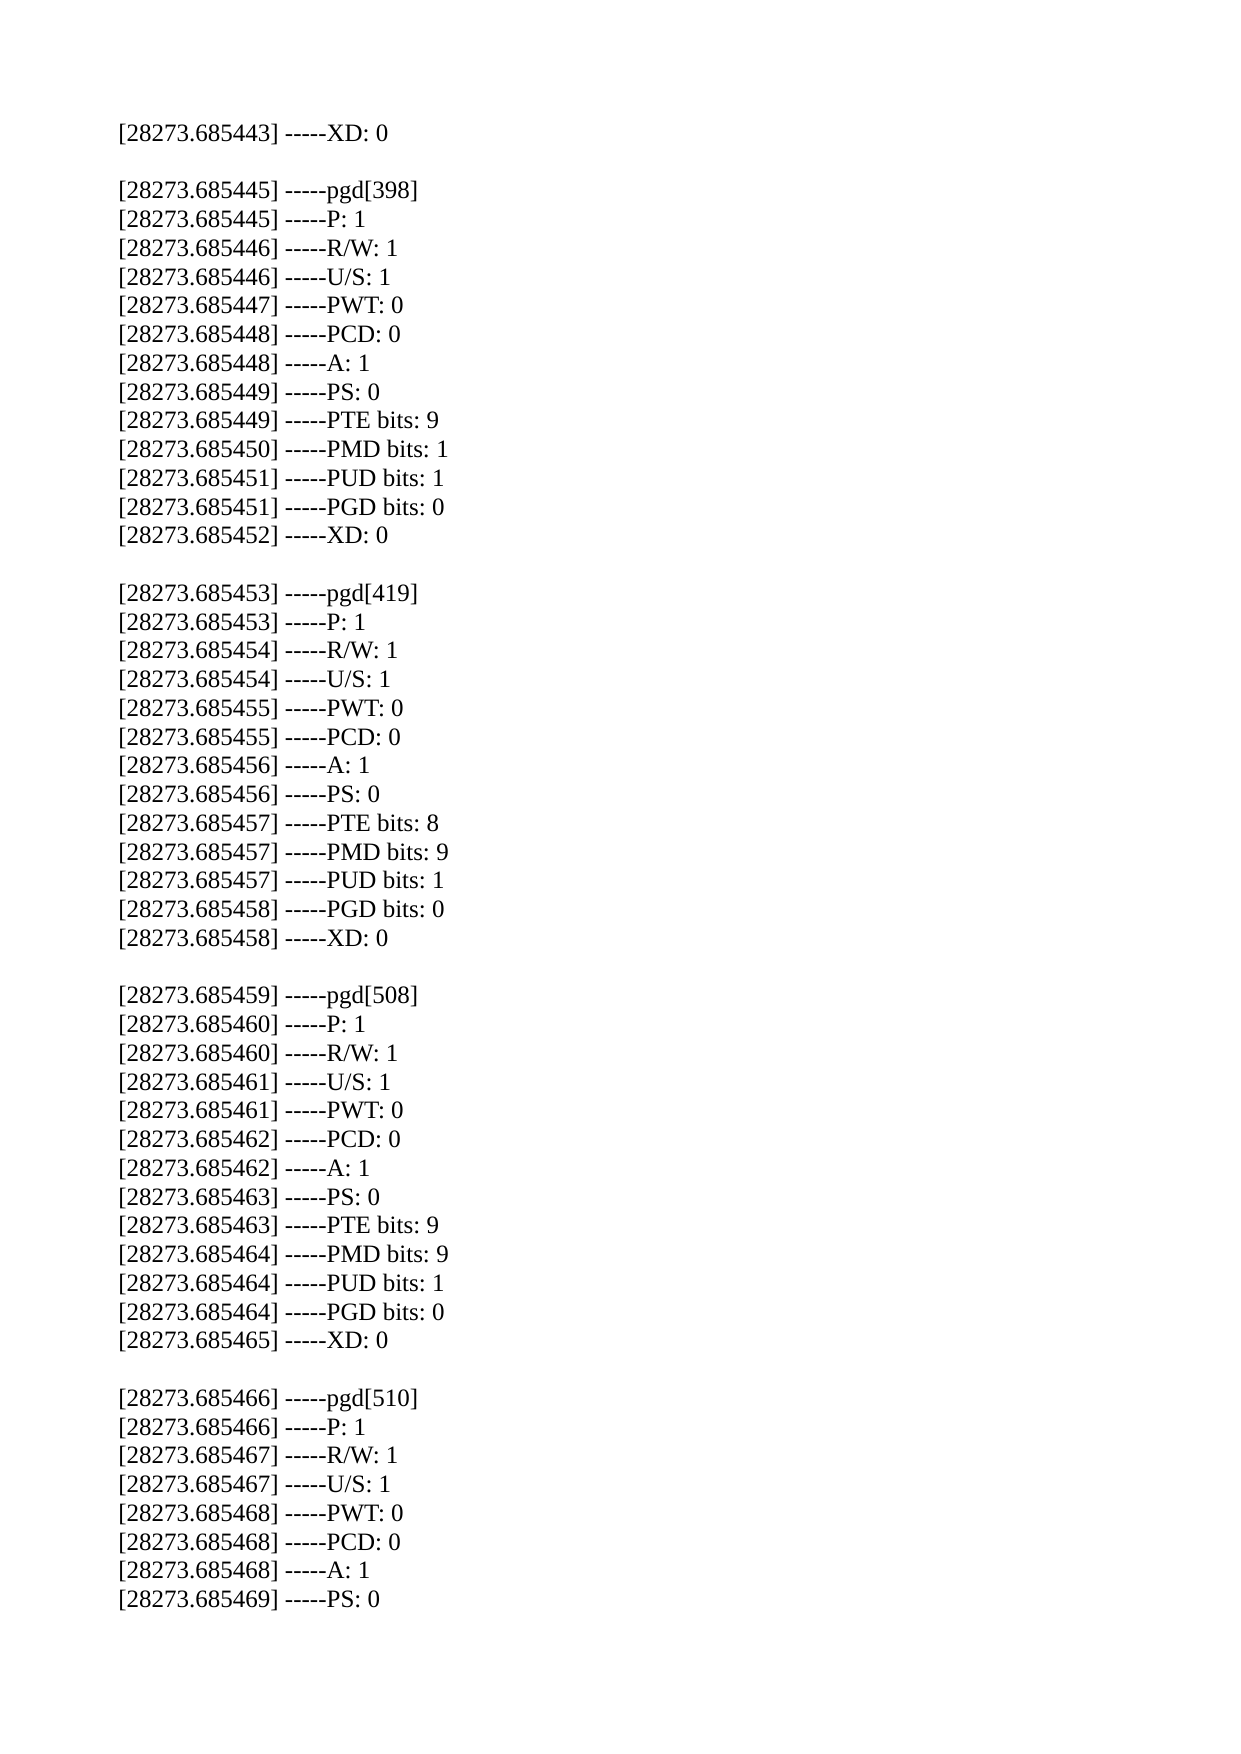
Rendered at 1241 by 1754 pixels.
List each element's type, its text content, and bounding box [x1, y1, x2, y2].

text [28273.685455] -----PWT: 0 [118, 693, 1122, 722]
text [28273.685457] -----PMD bits: 9 [118, 837, 1122, 866]
text [28273.685445] -----P: 1 [118, 204, 1122, 233]
text [28273.685458] -----XD: 0 [118, 923, 1122, 952]
text [28273.685449] -----PS: 0 [118, 377, 1122, 406]
text [28273.685464] -----PMD bits: 9 [118, 1239, 1122, 1268]
text [28273.685464] -----PGD bits: 0 [118, 1297, 1122, 1326]
text [28273.685460] -----R/W: 1 [118, 1038, 1122, 1067]
text [28273.685468] -----PCD: 0 [118, 1527, 1122, 1556]
text [28273.685456] -----A: 1 [118, 751, 1122, 779]
text [28273.685453] -----P: 1 [118, 607, 1122, 636]
text [28273.685462] -----PCD: 0 [118, 1124, 1122, 1153]
text [28273.685454] -----R/W: 1 [118, 636, 1122, 664]
text [28273.685466] -----pgd[510] [118, 1383, 1122, 1412]
text [28273.685465] -----XD: 0 [118, 1326, 1122, 1354]
text [28273.685452] -----XD: 0 [118, 521, 1122, 549]
text [28273.685446] -----U/S: 1 [118, 262, 1122, 291]
text [28273.685457] -----PUD bits: 1 [118, 866, 1122, 894]
text [28273.685463] -----PTE bits: 9 [118, 1211, 1122, 1239]
text [28273.685468] -----A: 1 [118, 1556, 1122, 1584]
text [28273.685468] -----PWT: 0 [118, 1498, 1122, 1527]
text [28273.685447] -----PWT: 0 [118, 291, 1122, 319]
text [28273.685466] -----P: 1 [118, 1412, 1122, 1441]
text [28273.685467] -----R/W: 1 [118, 1441, 1122, 1469]
text [28273.685461] -----U/S: 1 [118, 1067, 1122, 1096]
text [28273.685445] -----pgd[398] [118, 176, 1122, 204]
text [28273.685455] -----PCD: 0 [118, 722, 1122, 751]
text [28273.685467] -----U/S: 1 [118, 1469, 1122, 1498]
text [28273.685460] -----P: 1 [118, 1009, 1122, 1038]
text [28273.685448] -----PCD: 0 [118, 319, 1122, 348]
text [28273.685450] -----PMD bits: 1 [118, 434, 1122, 463]
text [28273.685453] -----pgd[419] [118, 578, 1122, 607]
text [28273.685462] -----A: 1 [118, 1153, 1122, 1182]
text [28273.685456] -----PS: 0 [118, 779, 1122, 808]
text [28273.685454] -----U/S: 1 [118, 664, 1122, 693]
text [28273.685461] -----PWT: 0 [118, 1096, 1122, 1124]
text [28273.685458] -----PGD bits: 0 [118, 894, 1122, 923]
text [28273.685464] -----PUD bits: 1 [118, 1268, 1122, 1297]
text [28273.685448] -----A: 1 [118, 348, 1122, 377]
text [28273.685457] -----PTE bits: 8 [118, 808, 1122, 837]
text [28273.685469] -----PS: 0 [118, 1584, 1122, 1613]
text [28273.685451] -----PUD bits: 1 [118, 463, 1122, 492]
text [28273.685443] -----XD: 0 [118, 118, 1122, 147]
text [28273.685446] -----R/W: 1 [118, 233, 1122, 262]
text [28273.685459] -----pgd[508] [118, 981, 1122, 1009]
text [28273.685449] -----PTE bits: 9 [118, 406, 1122, 434]
text [28273.685451] -----PGD bits: 0 [118, 492, 1122, 521]
text [28273.685463] -----PS: 0 [118, 1182, 1122, 1211]
